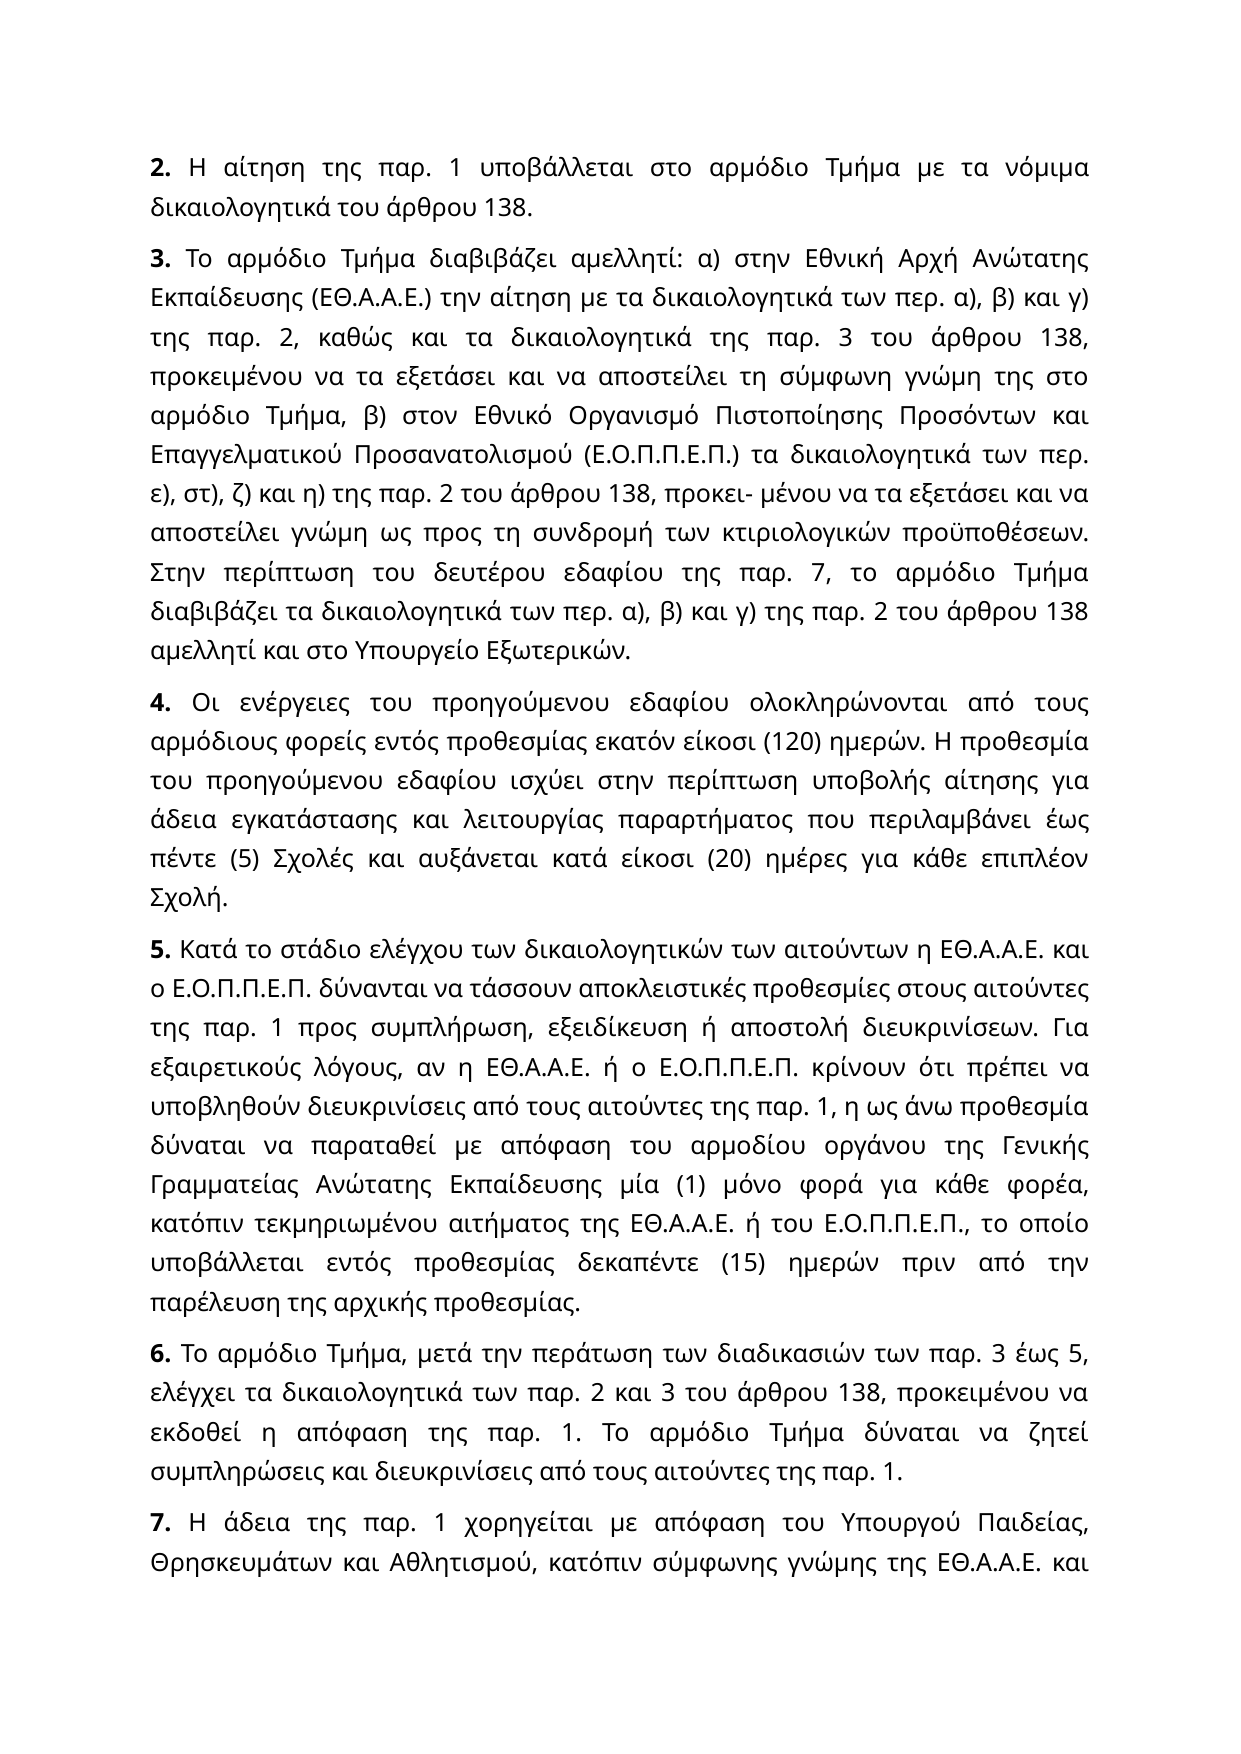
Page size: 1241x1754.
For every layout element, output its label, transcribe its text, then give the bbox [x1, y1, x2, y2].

text 6. Το αρμόδιο Τμήμα, μετά την περάτωση των διαδικασιών των παρ. 3 έως 5, ελέγχει τα δικαιολογητικά των παρ. 2 και 3 του άρθρου 138, προκειμένου να εκδοθεί η απόφαση της παρ. 1. Το αρμόδιο Τμήμα δύναται να ζητεί συμπληρώσεις και διευκρινίσεις από τους αιτούντες της παρ. 1. [150, 1336, 1090, 1487]
text 7. Η άδεια της παρ. 1 χορηγείται με απόφαση του Υπουργού Παιδείας, Θρησκευμάτων και Αθλητισμού, κατόπιν σύμφωνης γνώμης της ΕΘ.Α.Α.Ε. και [150, 1505, 1090, 1578]
text 5. Κατά το στάδιο ελέγχου των δικαιολογητικών των αιτούντων η ΕΘ.Α.Α.Ε. και ο Ε.Ο.Π.Π.Ε.Π. δύνανται να τάσσουν αποκλειστικές προθεσμίες στους αιτούντες της παρ. 1 προς συμπλήρωση, εξειδίκευση ή αποστολή διευκρινίσεων. Για εξαιρετικούς λόγους, αν η ΕΘ.Α.Α.Ε. ή ο Ε.Ο.Π.Π.Ε.Π. κρίνουν ότι πρέπει να υποβληθούν διευκρινίσεις από τους αιτούντες της παρ. 1, η ως άνω προθεσμία δύναται να παραταθεί με απόφαση του αρμοδίου οργάνου της Γενικής Γραμματείας Ανώτατης Εκπαίδευσης μία (1) μόνο φορά για κάθε φορέα, κατόπιν τεκμηριωμένου αιτήματος της ΕΘ.Α.Α.Ε. ή του Ε.Ο.Π.Π.Ε.Π., το οποίο υποβάλλεται εντός προθεσμίας δεκαπέντε (15) ημερών πριν από την παρέλευση της αρχικής προθεσμίας. [150, 932, 1090, 1318]
text 4. Οι ενέργειες του προηγούμενου εδαφίου ολοκληρώνονται από τους αρμόδιους φορείς εντός προθεσμίας εκατόν είκοσι (120) ημερών. Η προθεσμία του προηγούμενου εδαφίου ισχύει στην περίπτωση υποβολής αίτησης για άδεια εγκατάστασης και λειτουργίας παραρτήματος που περιλαμβάνει έως πέντε (5) Σχολές και αυξάνεται κατά είκοσι (20) ημέρες για κάθε επιπλέον Σχολή. [150, 684, 1090, 914]
text 3. Το αρμόδιο Τμήμα διαβιβάζει αμελλητί: α) στην Εθνική Αρχή Ανώτατης Εκπαίδευσης (ΕΘ.Α.Α.Ε.) την αίτηση με τα δικαιολογητικά των περ. α), β) και γ) της παρ. 2, καθώς και τα δικαιολογητικά της παρ. 3 του άρθρου 138, προκειμένου να τα εξετάσει και να αποστείλει τη σύμφωνη γνώμη της στο αρμόδιο Τμήμα, β) στον Εθνικό Οργανισμό Πιστοποίησης Προσόντων και Επαγγελματικού Προσανατολισμού (Ε.Ο.Π.Π.Ε.Π.) τα δικαιολογητικά των περ. ε), στ), ζ) και η) της παρ. 2 του άρθρου 138, προκει- μένου να τα εξετάσει και να αποστείλει γνώμη ως προς τη συνδρομή των κτιριολογικών προϋποθέσεων. Στην περίπτωση του δευτέρου εδαφίου της παρ. 7, το αρμόδιο Τμήμα διαβιβάζει τα δικαιολογητικά των περ. α), β) και γ) της παρ. 2 του άρθρου 138 αμελλητί και στο Υπουργείο Εξωτερικών. [150, 241, 1090, 667]
text 2. Η αίτηση της παρ. 1 υποβάλλεται στο αρμόδιο Τμήμα με τα νόμιμα δικαιολογητικά του άρθρου 138. [150, 150, 1090, 223]
